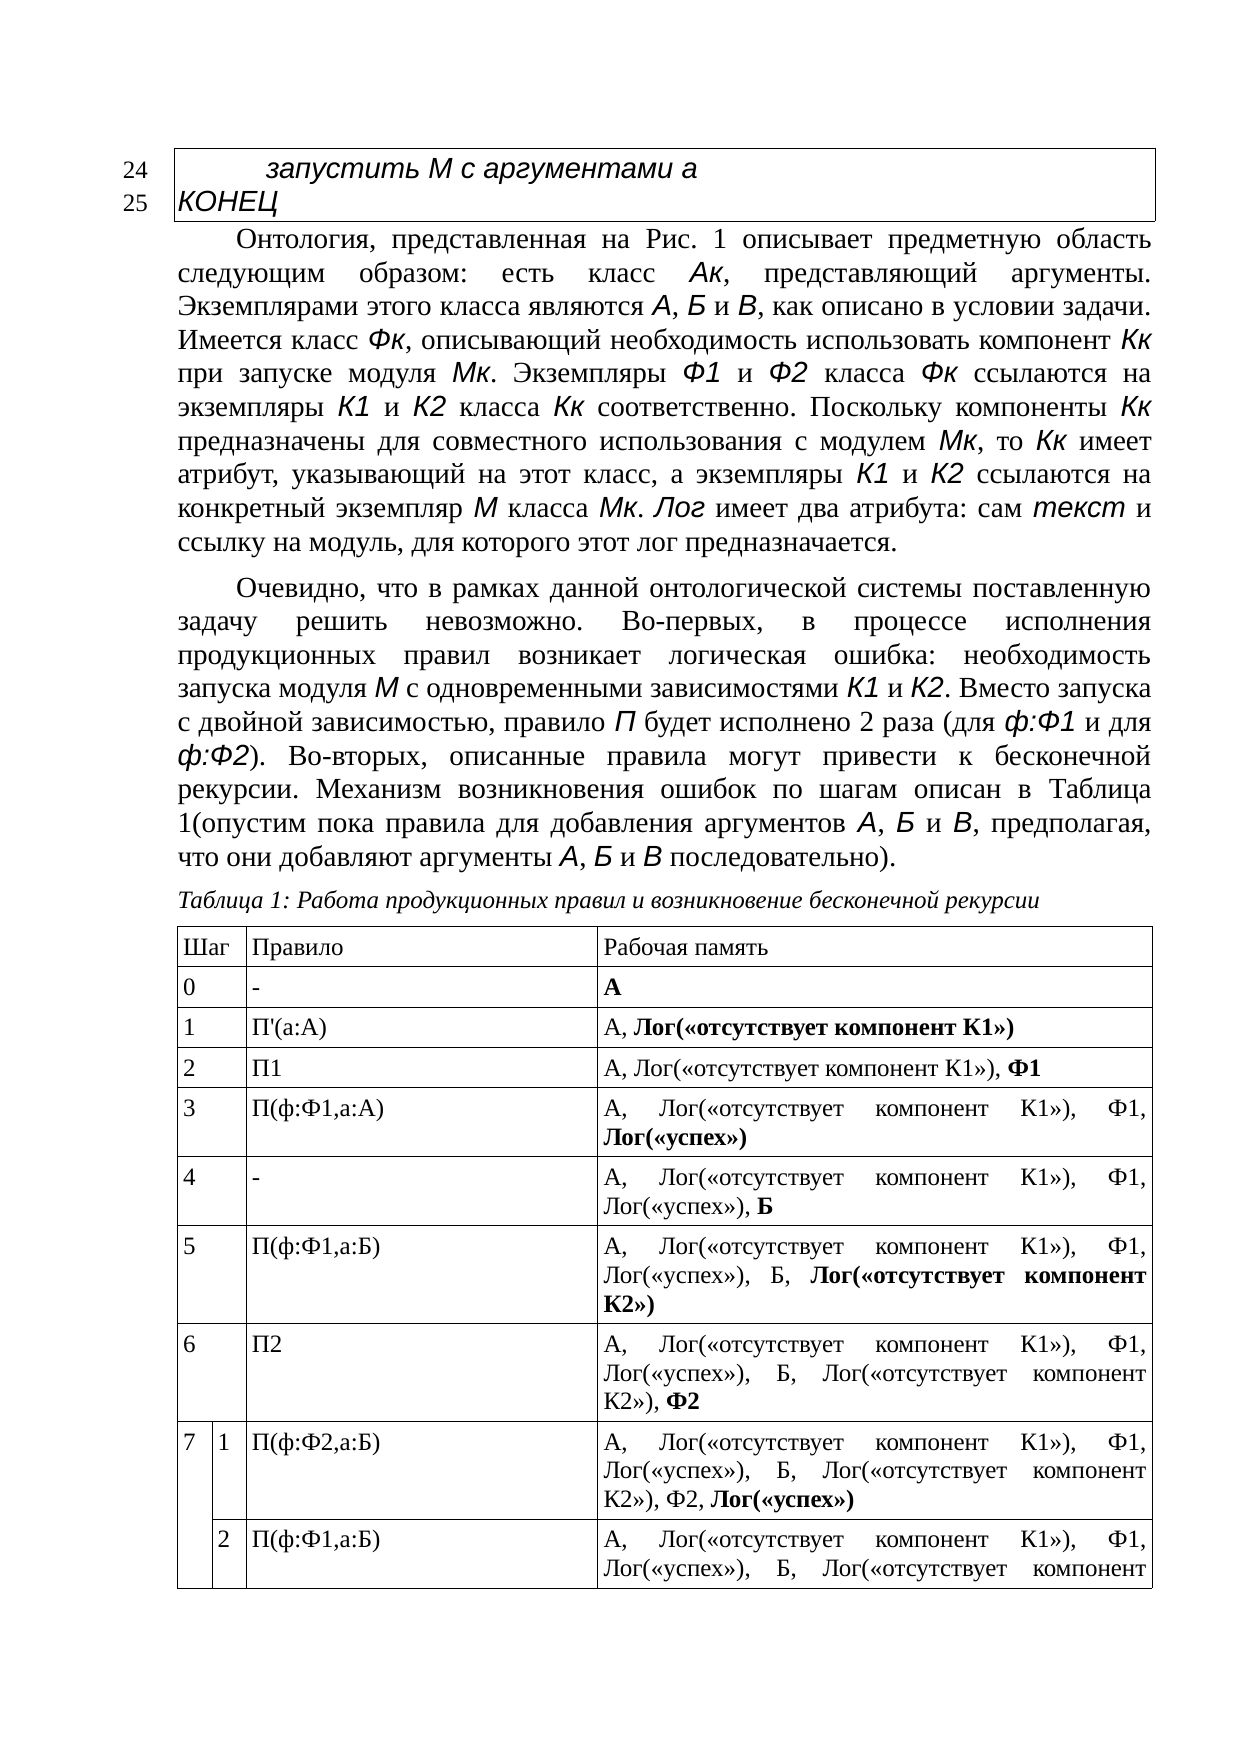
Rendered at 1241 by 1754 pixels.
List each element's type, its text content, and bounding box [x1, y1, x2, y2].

table_cell 3 [178, 1088, 246, 1156]
text Таблица 1: Работа продукционных правил и возникновение бесконечной рекурсии [177, 885, 1152, 913]
table_cell П(ф:Ф1,а:А) [247, 1088, 597, 1156]
table_cell А, Лог(«отсутствует компонент К1»), Ф1 [598, 1048, 1152, 1087]
text КОНЕЦ [175, 181, 1155, 221]
table_cell - [247, 967, 597, 1007]
table_cell 7 [178, 1422, 212, 1588]
table_cell 6 [178, 1324, 246, 1421]
table_cell А, Лог(«отсутствует компонент К1») [598, 1008, 1152, 1047]
table_cell А, Лог(«отсутствует компонент К1»), Ф1, Лог(«успех»), Б, Лог(«отсутствует компонент К2»), Ф2, Лог(«успех») [598, 1422, 1152, 1519]
table_cell 5 [178, 1226, 246, 1323]
table_cell П'(а:А) [247, 1008, 597, 1047]
table_cell П(ф:Ф2,а:Б) [247, 1422, 597, 1519]
table_header Рабочая память [598, 927, 1152, 966]
text запустить М с аргументами а [175, 149, 1155, 181]
table_cell - [247, 1157, 597, 1225]
table_cell 0 [178, 967, 246, 1007]
table_cell 2 [178, 1048, 246, 1087]
table_cell П(ф:Ф1,а:Б) [247, 1520, 597, 1588]
table_cell 1 [178, 1008, 246, 1047]
table_cell П2 [247, 1324, 597, 1421]
table_cell А, Лог(«отсутствует компонент К1»), Ф1, Лог(«успех»), Б, Лог(«отсутствует компонент К2») [598, 1226, 1152, 1323]
table_cell 1 [213, 1422, 246, 1519]
table_cell А, Лог(«отсутствует компонент К1»), Ф1, Лог(«успех»), Б, Лог(«отсутствует компонент [598, 1520, 1152, 1588]
table_header Шаг [178, 927, 246, 966]
table_cell 4 [178, 1157, 246, 1225]
table_cell А, Лог(«отсутствует компонент К1»), Ф1, Лог(«успех»), Б [598, 1157, 1152, 1225]
table_cell А [598, 967, 1152, 1007]
table_cell А, Лог(«отсутствует компонент К1»), Ф1, Лог(«успех»), Б, Лог(«отсутствует компонент К2»), Ф2 [598, 1324, 1152, 1421]
text Онтология, представленная на Рис. 1 описывает предметную область следующим образом: есть класс Ак, представляющий аргументы. Экземплярами этого класса являются А, Б и В, как описано в условии задачи. Имеется класс Фк, описывающий необходимость использовать компонент Кк при запуске модуля Мк. Экземпляры Ф1 и Ф2 класса Фк ссылаются на экземпляры К1 и К2 класса Кк соответственно. Поскольку компоненты Кк предназначены для совместного использования с модулем Мк, то Кк имеет атрибут, указывающий на этот класс, а экземпляры К1 и К2 ссылаются на конкретный экземпляр М класса Мк. Лог имеет два атрибута: сам текст и ссылку на модуль, для которого этот лог предназначается. [177, 222, 1152, 557]
table_cell П(ф:Ф1,а:Б) [247, 1226, 597, 1323]
table_cell 2 [213, 1520, 246, 1588]
text Очевидно, что в рамках данной онтологической системы поставленную задачу решить невозможно. Во-первых, в процессе исполнения продукционных правил возникает логическая ошибка: необходимость запуска модуля М с одновременными зависимостями К1 и К2. Вместо запуска с двойной зависимостью, правило П будет исполнено 2 раза (для ф:Ф1 и для ф:Ф2). Во-вторых, описанные правила могут привести к бесконечной рекурсии. Механизм возникновения ошибок по шагам описан в Таблица 1(опустим пока правила для добавления аргументов А, Б и В, предполагая, что они добавляют аргументы А, Б и В последовательно). [177, 570, 1152, 872]
table_header Правило [247, 927, 597, 966]
table_cell А, Лог(«отсутствует компонент К1»), Ф1, Лог(«успех») [598, 1088, 1152, 1156]
table_cell П1 [247, 1048, 597, 1087]
